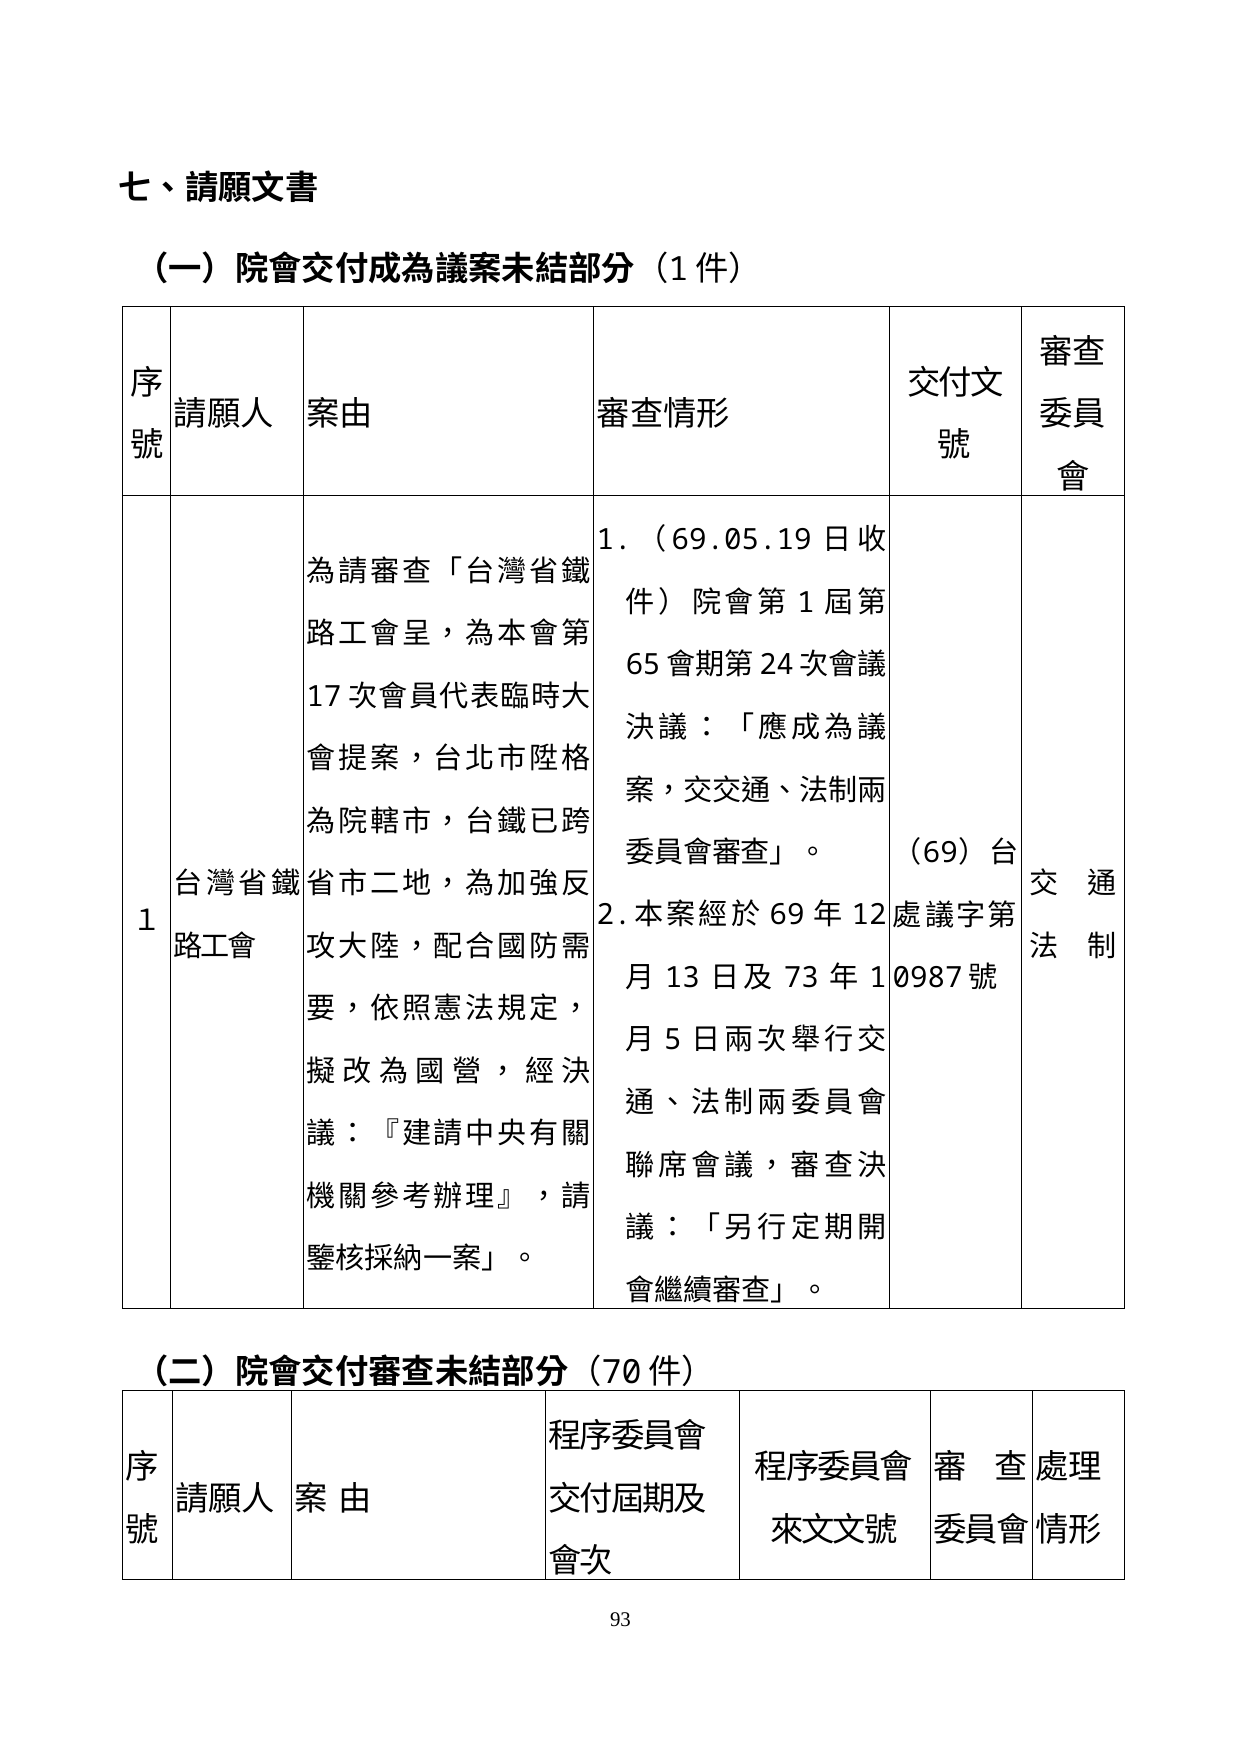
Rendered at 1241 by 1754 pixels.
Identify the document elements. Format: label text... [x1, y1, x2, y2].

table_cell （69）台處議字第0987號 [890, 496, 1021, 1308]
table_cell 台灣省鐵路工會 [171, 496, 303, 1308]
table_cell １ [123, 496, 170, 1308]
table_header 請願人 [173, 1391, 291, 1579]
table_header 審 查 委員會 [931, 1391, 1032, 1579]
table_header 請願人 [171, 307, 303, 494]
text （二）院會交付審查未結部分（70件） [118, 1328, 1122, 1390]
table_header 處理情形 [1033, 1391, 1124, 1579]
table_header 案由 [292, 1391, 545, 1579]
table_header 交付文號 [890, 307, 1021, 494]
table_header 案由 [304, 307, 593, 494]
table_header 審查 委員會 [1022, 307, 1124, 494]
text （一）院會交付成為議案未結部分（1件） [118, 225, 1122, 287]
table_header 程序委員會 來文文號 [740, 1391, 930, 1579]
table_header 序號 [123, 1391, 172, 1579]
table_cell 為請審查「台灣省鐵路工會呈，為本會第17次會員代表臨時大會提案，台北市陞格為院轄市，台鐵已跨省市二地，為加強反攻大陸，配合國防需要，依照憲法規定，擬改為國營，經決議：『建請中央有關機關參考辦理』，請鑒核採納一案」。 [304, 496, 593, 1308]
table_header 審查情形 [594, 307, 889, 494]
table_header 序號 [123, 307, 170, 494]
text 七、請願文書 [118, 143, 1122, 206]
table_cell 1.（69.05.19日收件）院會第1屆第65會期第24次會議決議：「應成為議案，交交通、法制兩委員會審查」。 2.本案經於69年12月13日及73年1月5日兩次舉行交通、法制兩委員會聯席會議，審查決議：「另行定期開會繼續審查」。 [594, 496, 889, 1308]
table_header 程序委員會交付屆期及會次 [546, 1391, 739, 1579]
table_cell 交 通 法 制 [1022, 496, 1124, 1308]
